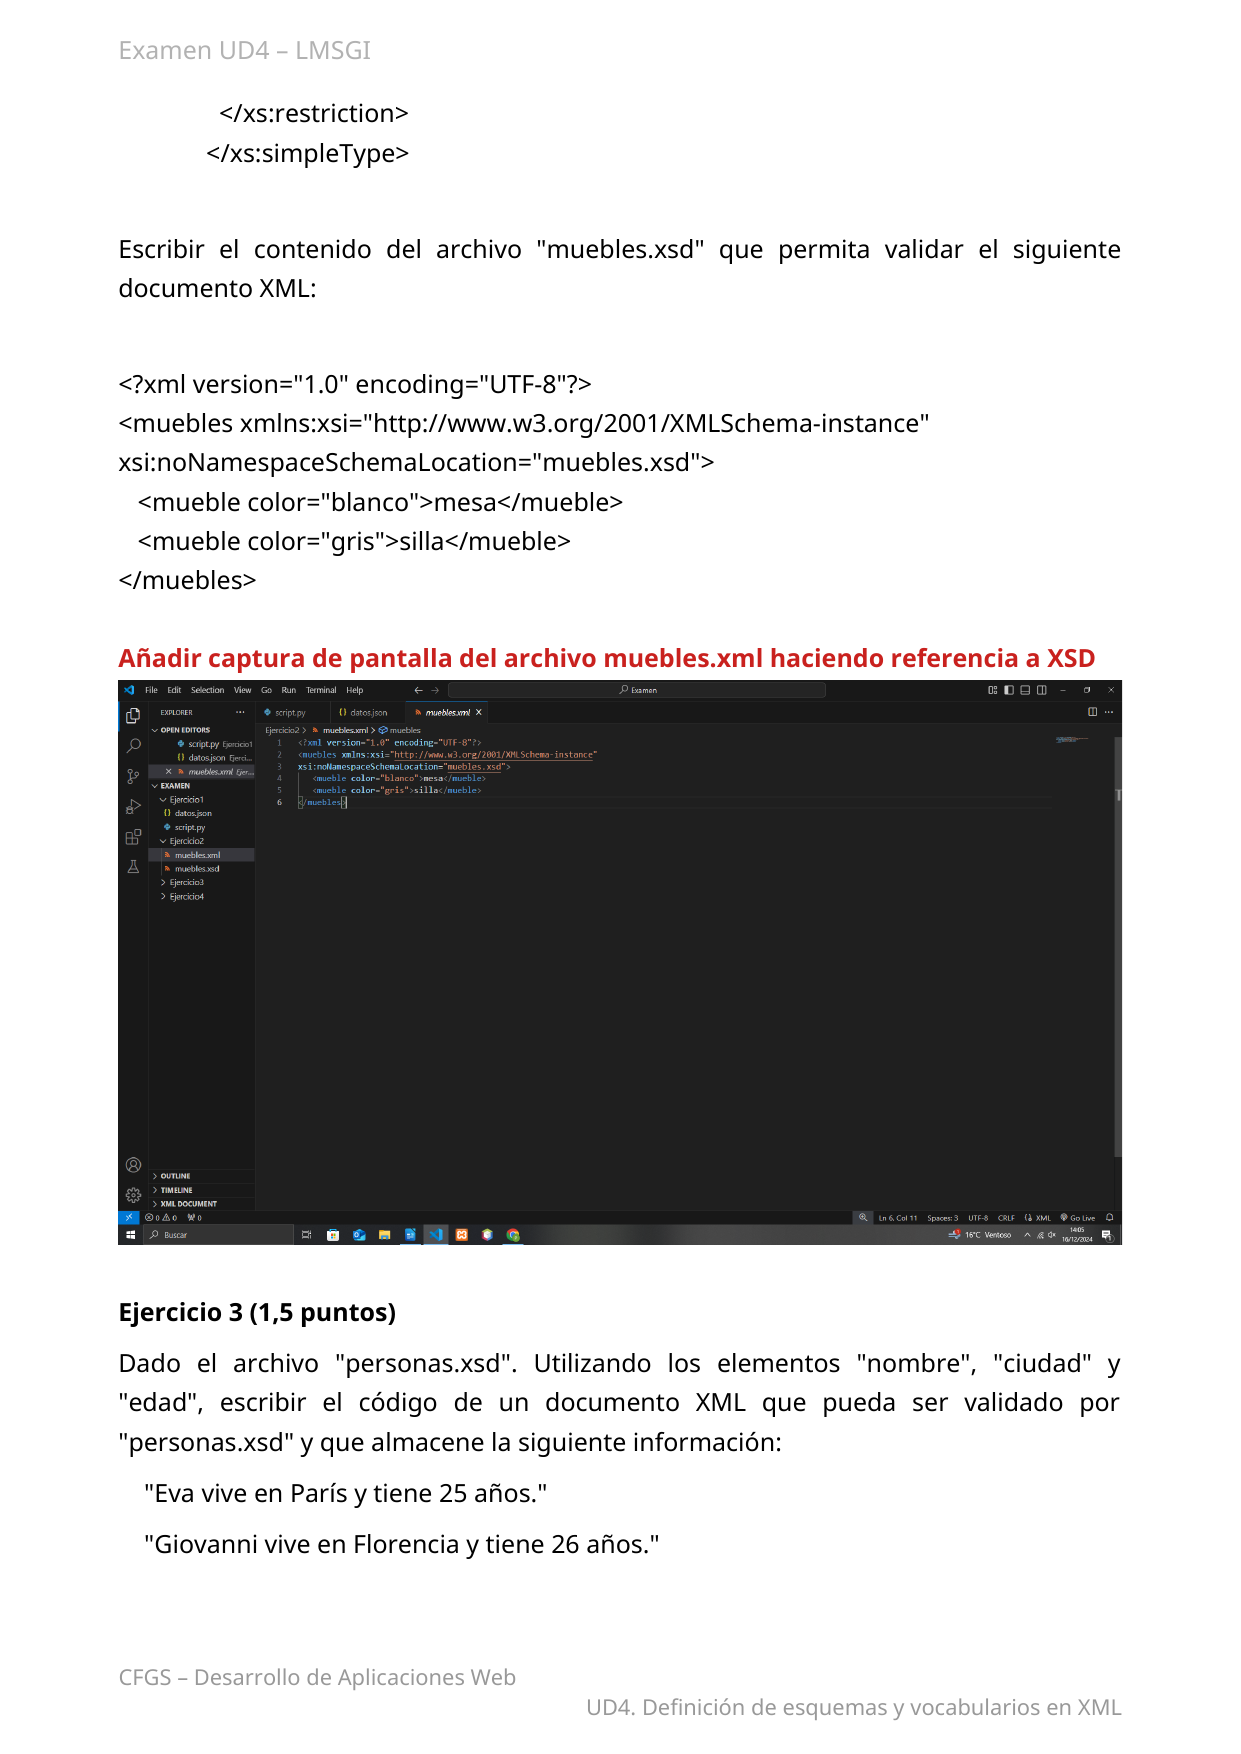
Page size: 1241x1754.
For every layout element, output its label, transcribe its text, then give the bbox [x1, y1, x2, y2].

text Escribir el contenido del archivo "muebles.xsd" que permita validar el siguiente documento XML: [118, 231, 1122, 304]
text Añadir captura de pantalla del archivo muebles.xml haciendo referencia a XSD [118, 641, 1122, 675]
text "Giovanni vive en Florencia y tiene 26 años." [118, 1526, 1122, 1560]
picture [118, 680, 1123, 1245]
text Ejercicio 3 (1,5 puntos) [118, 1295, 1122, 1329]
text <mueble color="gris">silla</mueble> [118, 523, 1122, 557]
text xsi:noNamespaceSchemaLocation="muebles.xsd"> [118, 445, 1122, 479]
text <?xml version="1.0" encoding="UTF-8"?> [118, 367, 1122, 401]
text </xs:restriction> [193, 96, 1122, 130]
text "Eva vive en París y tiene 25 años." [118, 1475, 1122, 1509]
text Dado el archivo "personas.xsd". Utilizando los elementos "nombre", "ciudad" y "edad", escribir el código de un documento XML que pueda ser validado por "personas.xsd" y que almacene la siguiente información: [118, 1346, 1122, 1458]
text <muebles xmlns:xsi="http://www.w3.org/2001/XMLSchema-instance" [118, 406, 1122, 440]
text </xs:simpleType> [193, 135, 1122, 169]
text </muebles> [118, 562, 1122, 597]
text <mueble color="blanco">mesa</mueble> [118, 484, 1122, 518]
